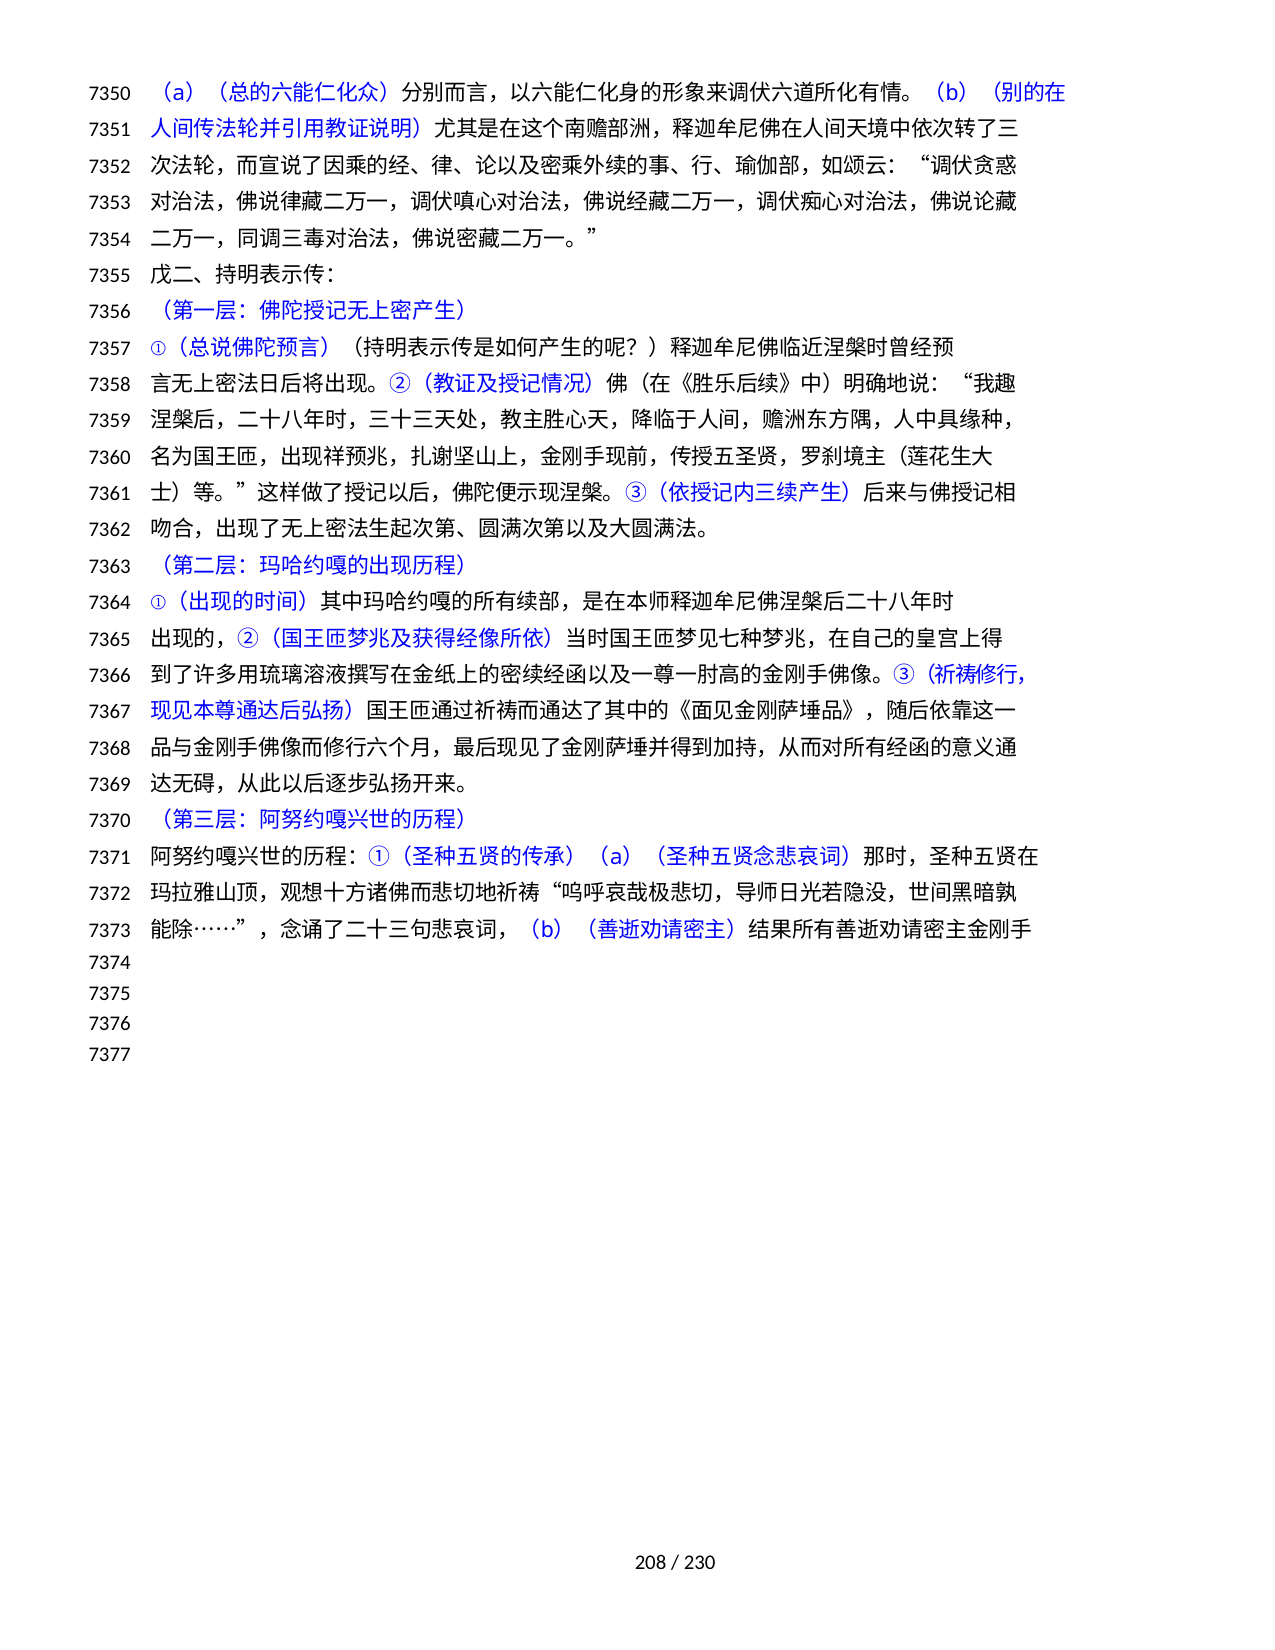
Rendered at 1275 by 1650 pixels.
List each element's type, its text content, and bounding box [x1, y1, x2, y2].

text （a）（总的六能仁化众）分别而言，以六能仁化身的形象来调伏六道所化有情。（b）（别的在 [150, 75, 1200, 107]
text 名为国王匝，出现祥预兆，扎谢坚山上，金刚手现前，传授五圣贤，罗刹境主（莲花生大 [150, 439, 1200, 470]
text 能除……”，念诵了二十三句悲哀词，（b）（善逝劝请密主）结果所有善逝劝请密主金刚手 [150, 912, 1200, 943]
text 次法轮，而宣说了因乘的经、律、论以及密乘外续的事、行、瑜伽部，如颂云：“调伏贪惑 [150, 148, 1200, 179]
text 阿努约嘎兴世的历程：①（圣种五贤的传承）（a）（圣种五贤念悲哀词）那时，圣种五贤在 [150, 839, 1200, 871]
text 到了许多用琉璃溶液撰写在金纸上的密续经函以及一尊一肘高的金刚手佛像。③（祈祷修行， [150, 657, 1200, 689]
text 戊二、持明表示传： [150, 257, 1200, 288]
text 品与金刚手佛像而修行六个月，最后现见了金刚萨埵并得到加持，从而对所有经函的意义通 [150, 730, 1200, 761]
text 现见本尊通达后弘扬）国王匝通过祈祷而通达了其中的《面见金刚萨埵品》，随后依靠这一 [150, 693, 1200, 725]
text 人间传法轮并引用教证说明）尤其是在这个南赡部洲，释迦牟尼佛在人间天境中依次转了三 [150, 111, 1200, 143]
text （第二层：玛哈约嘎的出现历程） [150, 548, 1200, 579]
text 士）等。”这样做了授记以后，佛陀便示现涅槃。③（依授记内三续产生）后来与佛授记相 [150, 475, 1200, 507]
text 吻合，出现了无上密法生起次第、圆满次第以及大圆满法。 [150, 511, 1200, 543]
text 出现的，②（国王匝梦兆及获得经像所依）当时国王匝梦见七种梦兆，在自己的皇宫上得 [150, 621, 1200, 652]
text ①（出现的时间）其中玛哈约嘎的所有续部，是在本师释迦牟尼佛涅槃后二十八年时 [150, 584, 1200, 616]
text 对治法，佛说律藏二万一，调伏嗔心对治法，佛说经藏二万一，调伏痴心对治法，佛说论藏 [150, 184, 1200, 216]
text （第三层：阿努约嘎兴世的历程） [150, 802, 1200, 834]
text （第一层：佛陀授记无上密产生） [150, 293, 1200, 325]
text 言无上密法日后将出现。②（教证及授记情况）佛（在《胜乐后续》中）明确地说：“我趣 [150, 366, 1200, 398]
text 二万一，同调三毒对治法，佛说密藏二万一。” [150, 221, 1200, 252]
text 达无碍，从此以后逐步弘扬开来。 [150, 766, 1200, 798]
text ①（总说佛陀预言）（持明表示传是如何产生的呢？）释迦牟尼佛临近涅槃时曾经预 [150, 329, 1200, 361]
text 涅槃后，二十八年时，三十三天处，教主胜心天，降临于人间，赡洲东方隅，人中具缘种， [150, 402, 1200, 434]
text 玛拉雅山顶，观想十方诸佛而悲切地祈祷“呜呼哀哉极悲切，导师日光若隐没，世间黑暗孰 [150, 875, 1200, 907]
